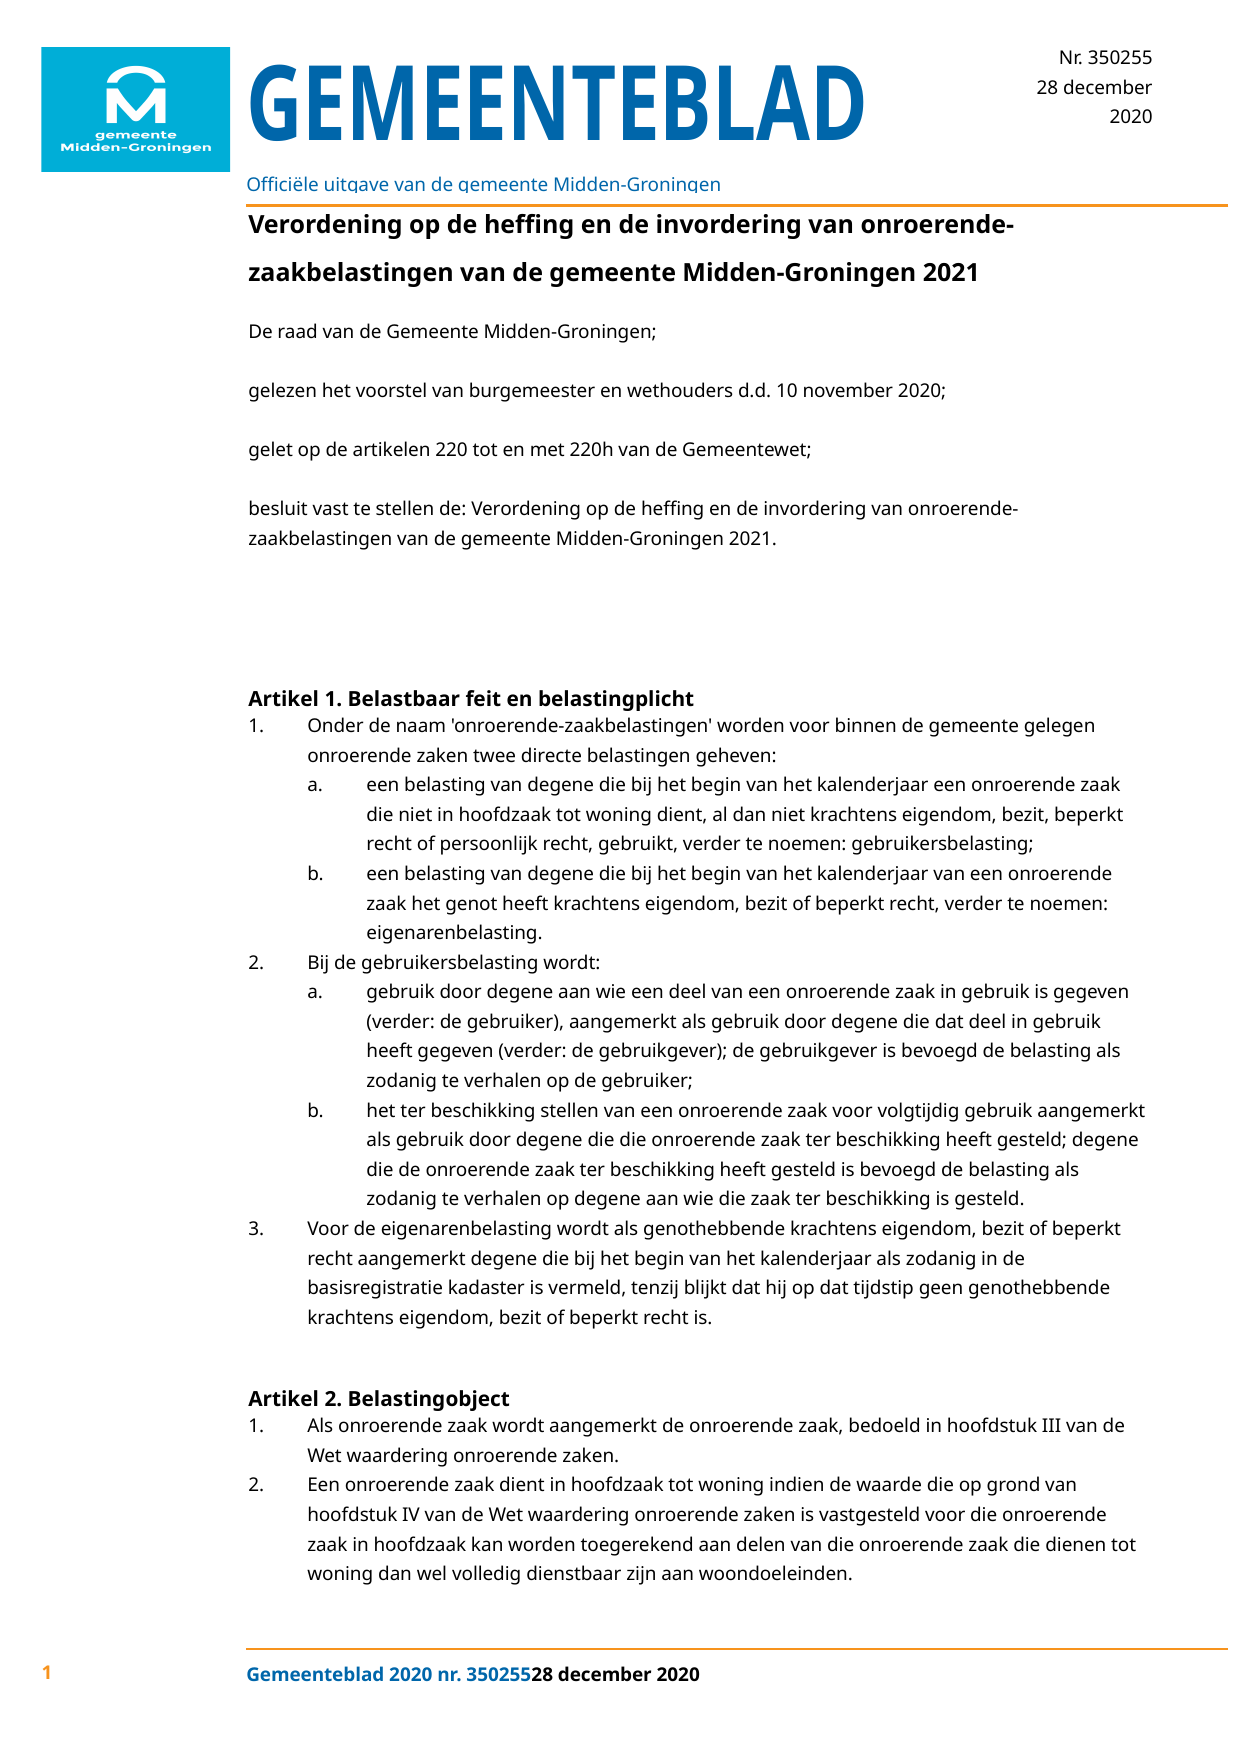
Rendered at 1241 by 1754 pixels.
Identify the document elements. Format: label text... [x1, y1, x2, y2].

list Onder de naam 'onroerende-zaakbelastingen' worden voor binnen de gemeente gelegen onroerende zaken twee directe belastingen geheven: [248, 712, 1152, 768]
picture [107, 89, 165, 122]
list Een onroerende zaak dient in hoofdzaak tot woning indien de waarde die op grond van hoofdstuk IV van de Wet waardering onroerende zaken is vastgesteld voor die onroerende zaak in hoofdzaak kan worden toegerekend aan delen van die onroerende zaak die dienen tot woning dan wel volledig dienstbaar zijn aan woondoeleinden. [248, 1472, 1152, 1586]
list een belasting van degene die bij het begin van het kalenderjaar een onroerende zaak die niet in hoofdzaak tot woning dient, al dan niet krachtens eigendom, bezit, beperkt recht of persoonlijk recht, gebruikt, verder te noemen: gebruikersbelasting; [307, 771, 1152, 856]
list het ter beschikking stellen van een onroerende zaak voor volgtijdig gebruik aangemerkt als gebruik door degene die die onroerende zaak ter beschikking heeft gesteld; degene die de onroerende zaak ter beschikking heeft gesteld is bevoegd de belasting als zodanig te verhalen op degene aan wie die zaak ter beschikking is gesteld. [307, 1097, 1152, 1211]
list gebruik door degene aan wie een deel van een onroerende zaak in gebruik is gegeven (verder: de gebruiker), aangemerkt als gebruik door degene die dat deel in gebruik heeft gegeven (verder: de gebruikgever); de gebruikgever is bevoegd de belasting als zodanig te verhalen op de gebruiker; [307, 978, 1152, 1093]
picture [184, 146, 190, 153]
list een belasting van degene die bij het begin van het kalenderjaar van een onroerende zaak het genot heeft krachtens eigendom, bezit of beperkt recht, verder te noemen: eigenarenbelasting. [307, 860, 1152, 945]
text Artikel 1. Belastbaar feit en belastingplicht [248, 684, 1152, 712]
list Voor de eigenarenbelasting wordt als genothebbende krachtens eigendom, bezit of beperkt recht aangemerkt degene die bij het begin van het kalenderjaar als zodanig in de basisregistratie kadaster is vermeld, tenzij blijkt dat hij op dat tijdstip geen genothebbende krachtens eigendom, bezit of beperkt recht is. [248, 1215, 1152, 1330]
picture [108, 66, 164, 82]
list Als onroerende zaak wordt aangemerkt de onroerende zaak, bedoeld in hoofdstuk III van de Wet waardering onroerende zaken. [248, 1412, 1152, 1468]
text Verordening op de heffing en de invordering van onroerende-zaakbelastingen van de gemeente Midden-Groningen 2021 [248, 207, 1152, 288]
text besluit vast te stellen de: Verordening op de heffing en de invordering van onroerende-zaakbelastingen van de gemeente Midden-Groningen 2021. [248, 495, 1152, 551]
text Artikel 2. Belastingobject [248, 1384, 1152, 1412]
list Bij de gebruikersbelasting wordt: [248, 949, 1152, 975]
text gelezen het voorstel van burgemeester en wethouders d.d. 10 november 2020; [248, 377, 1152, 403]
text gelet op de artikelen 220 tot en met 220h van de Gemeentewet; [248, 436, 1152, 462]
text De raad van de Gemeente Midden-Groningen; [248, 318, 1152, 344]
